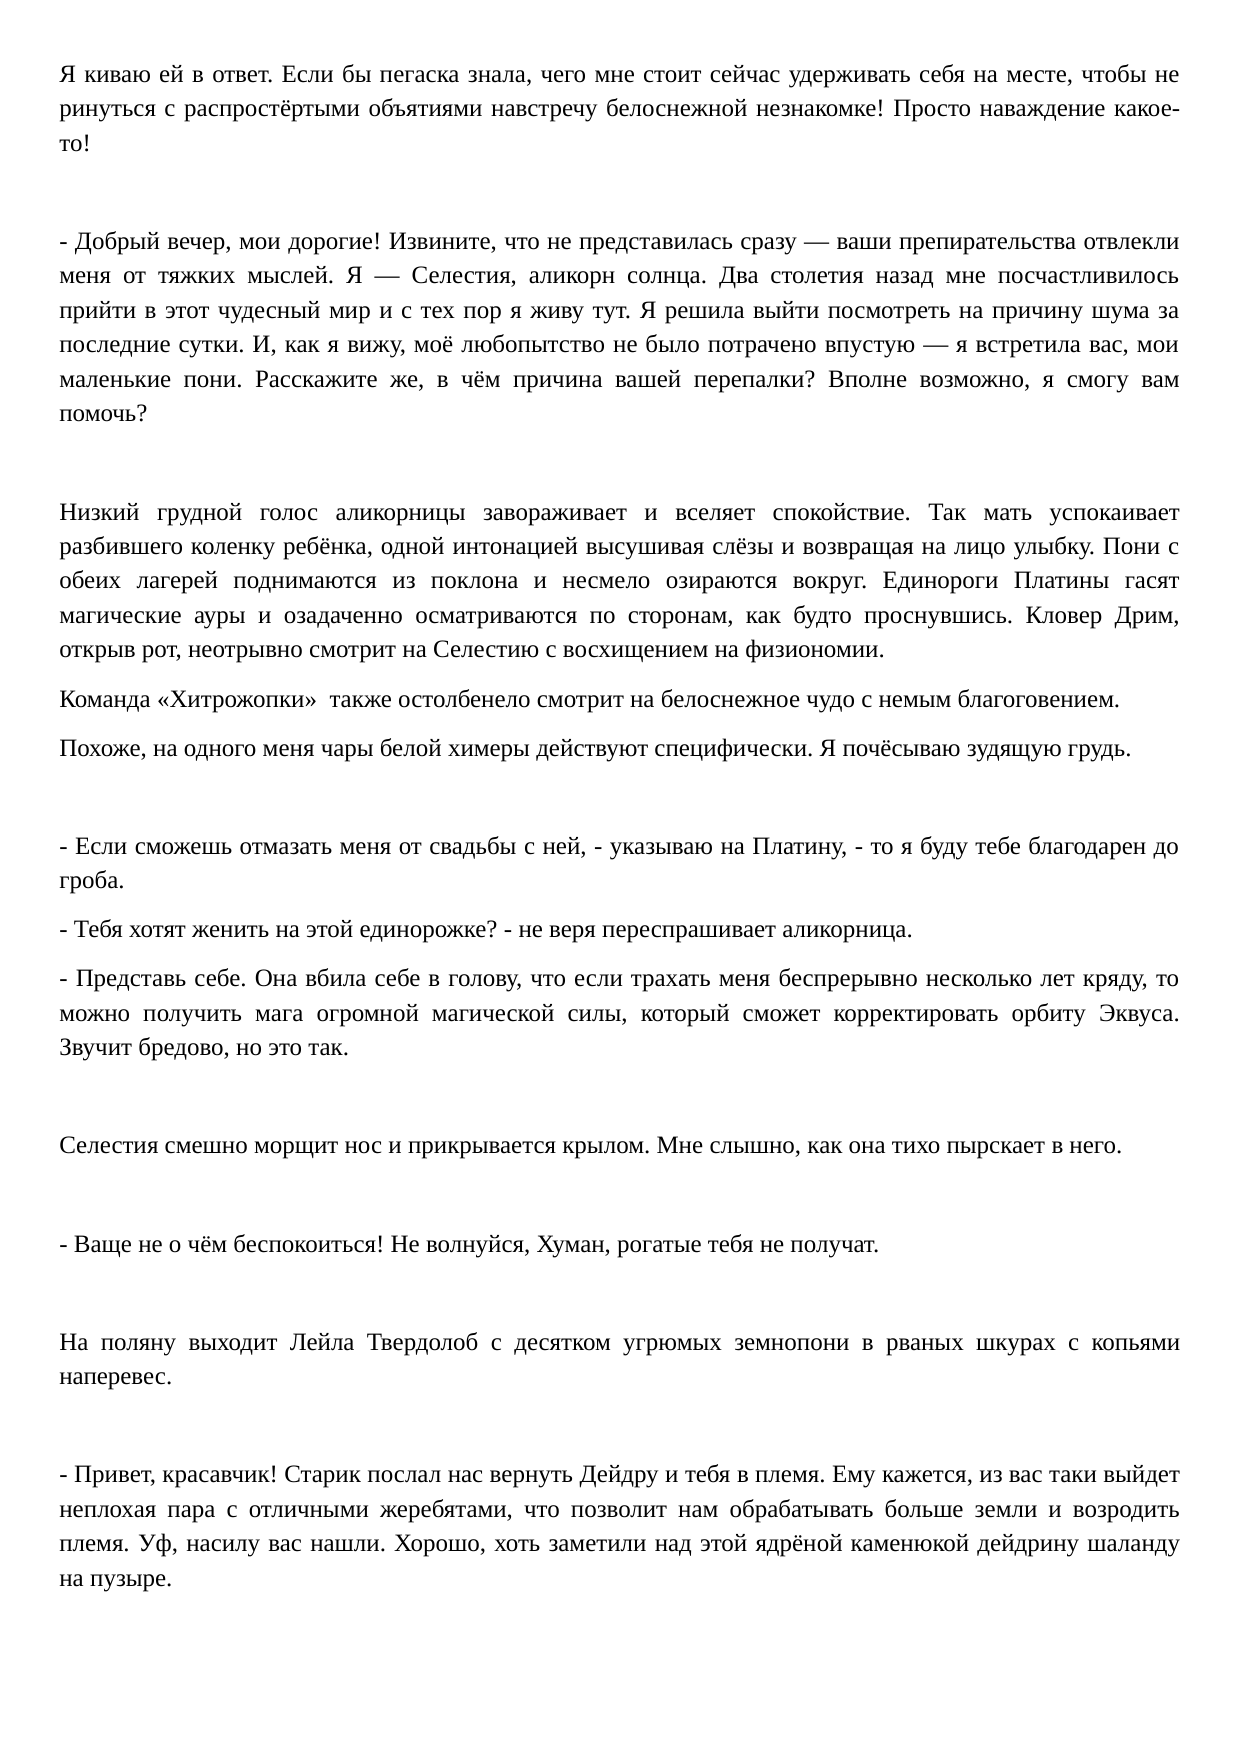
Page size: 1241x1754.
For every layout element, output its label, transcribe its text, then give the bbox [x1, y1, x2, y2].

text На поляну выходит Лейла Твердолоб с десятком угрюмых земнопони в рваных шкурах с копьями наперевес. [59, 1327, 1181, 1390]
text Я киваю ей в ответ. Если бы пегаска знала, чего мне стоит сейчас удерживать себя на месте, чтобы не ринуться с распростёртыми объятиями навстречу белоснежной незнакомке! Просто наваждение какое-то! [59, 59, 1181, 157]
text - Если сможешь отмазать меня от свадьбы с ней, - указываю на Платину, - то я буду тебе благодарен до гроба. [59, 831, 1181, 894]
text - Тебя хотят женить на этой единорожке? - не веря переспрашивает аликорница. [59, 914, 1181, 943]
text - Ваще не о чём беспокоиться! Не волнуйся, Хуман, рогатые тебя не получат. [59, 1229, 1181, 1257]
text - Привет, красавчик! Старик послал нас вернуть Дейдру и тебя в племя. Ему кажется, из вас таки выйдет неплохая пара с отличными жеребятами, что позволит нам обрабатывать больше земли и возродить племя. Уф, насилу вас нашли. Хорошо, хоть заметили над этой ядрёной каменюкой дейдрину шаланду на пузыре. [59, 1459, 1181, 1592]
text Похоже, на одного меня чары белой химеры действуют специфически. Я почёсываю зудящую грудь. [59, 733, 1181, 761]
text Команда «Хитрожопки» также остолбенело смотрит на белоснежное чудо с немым благоговением. [59, 684, 1181, 712]
text - Представь себе. Она вбила себе в голову, что если трахать меня беспрерывно несколько лет кряду, то можно получить мага огромной магической силы, который сможет корректировать орбиту Эквуса. Звучит бредово, но это так. [59, 963, 1181, 1061]
text Селестия смешно морщит нос и прикрывается крылом. Мне слышно, как она тихо пырскает в него. [59, 1131, 1181, 1159]
text Низкий грудной голос аликорницы завораживает и вселяет спокойствие. Так мать успокаивает разбившего коленку ребёнка, одной интонацией высушивая слёзы и возвращая на лицо улыбку. Пони с обеих лагерей поднимаются из поклона и несмело озираются вокруг. Единороги Платины гасят магические ауры и озадаченно осматриваются по сторонам, как будто проснувшись. Кловер Дрим, открыв рот, неотрывно смотрит на Селестию с восхищением на физиономии. [59, 497, 1181, 663]
text - Добрый вечер, мои дорогие! Извините, что не представилась сразу — ваши препирательства отвлекли меня от тяжких мыслей. Я — Селестия, аликорн солнца. Два столетия назад мне посчастливилось прийти в этот чудесный мир и с тех пор я живу тут. Я решила выйти посмотреть на причину шума за последние сутки. И, как я вижу, моё любопытство не было потрачено впустую — я встретила вас, мои маленькие пони. Расскажите же, в чём причина вашей перепалки? Вполне возможно, я смогу вам помочь? [59, 226, 1181, 427]
